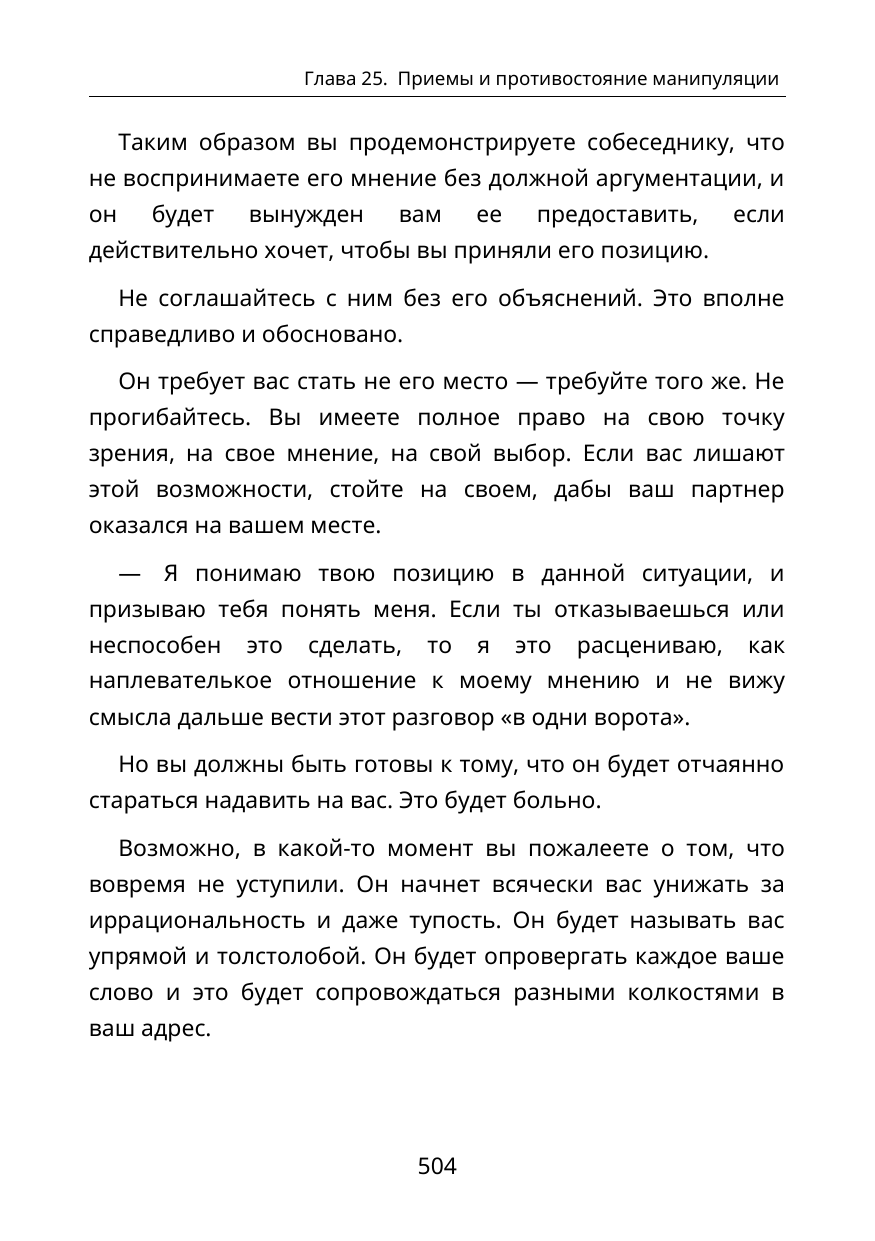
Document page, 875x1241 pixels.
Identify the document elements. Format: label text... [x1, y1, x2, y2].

text Но вы должны быть готовы к тому, что он будет отчаянно стараться надавить на вас. Это будет больно. [88, 748, 786, 815]
list Я понимаю твою позицию в данной ситуации, и призываю тебя понять меня. Если ты отказываешься или неспособен это сделать, то я это расцениваю, как наплевателькое отношение к моему мнению и не вижу смысла дальше вести этот разговор «в одни ворота». [88, 557, 786, 732]
text Он требует вас стать не его место — требуйте того же. Не прогибайтесь. Вы имеете полное право на свою точку зрения, на свое мнение, на свой выбор. Если вас лишают этой возможности, стойте на своем, дабы ваш партнер оказался на вашем месте. [88, 365, 786, 540]
text Не соглашайтесь с ним без его объяснений. Это вполне справедливо и обосновано. [88, 282, 786, 349]
text Возможно, в какой-то момент вы пожалеете о том, что вовремя не уступили. Он начнет всячески вас унижать за иррациональность и даже тупость. Он будет называть вас упрямой и толстолобой. Он будет опровергать каждое ваше слово и это будет сопровождаться разными колкостями в ваш адрес. [88, 832, 786, 1043]
text Таким образом вы продемонстрируете собеседнику, что не воспринимаете его мнение без должной аргументации, и он будет вынужден вам ее предоставить, если действительно хочет, чтобы вы приняли его позицию. [88, 126, 786, 265]
